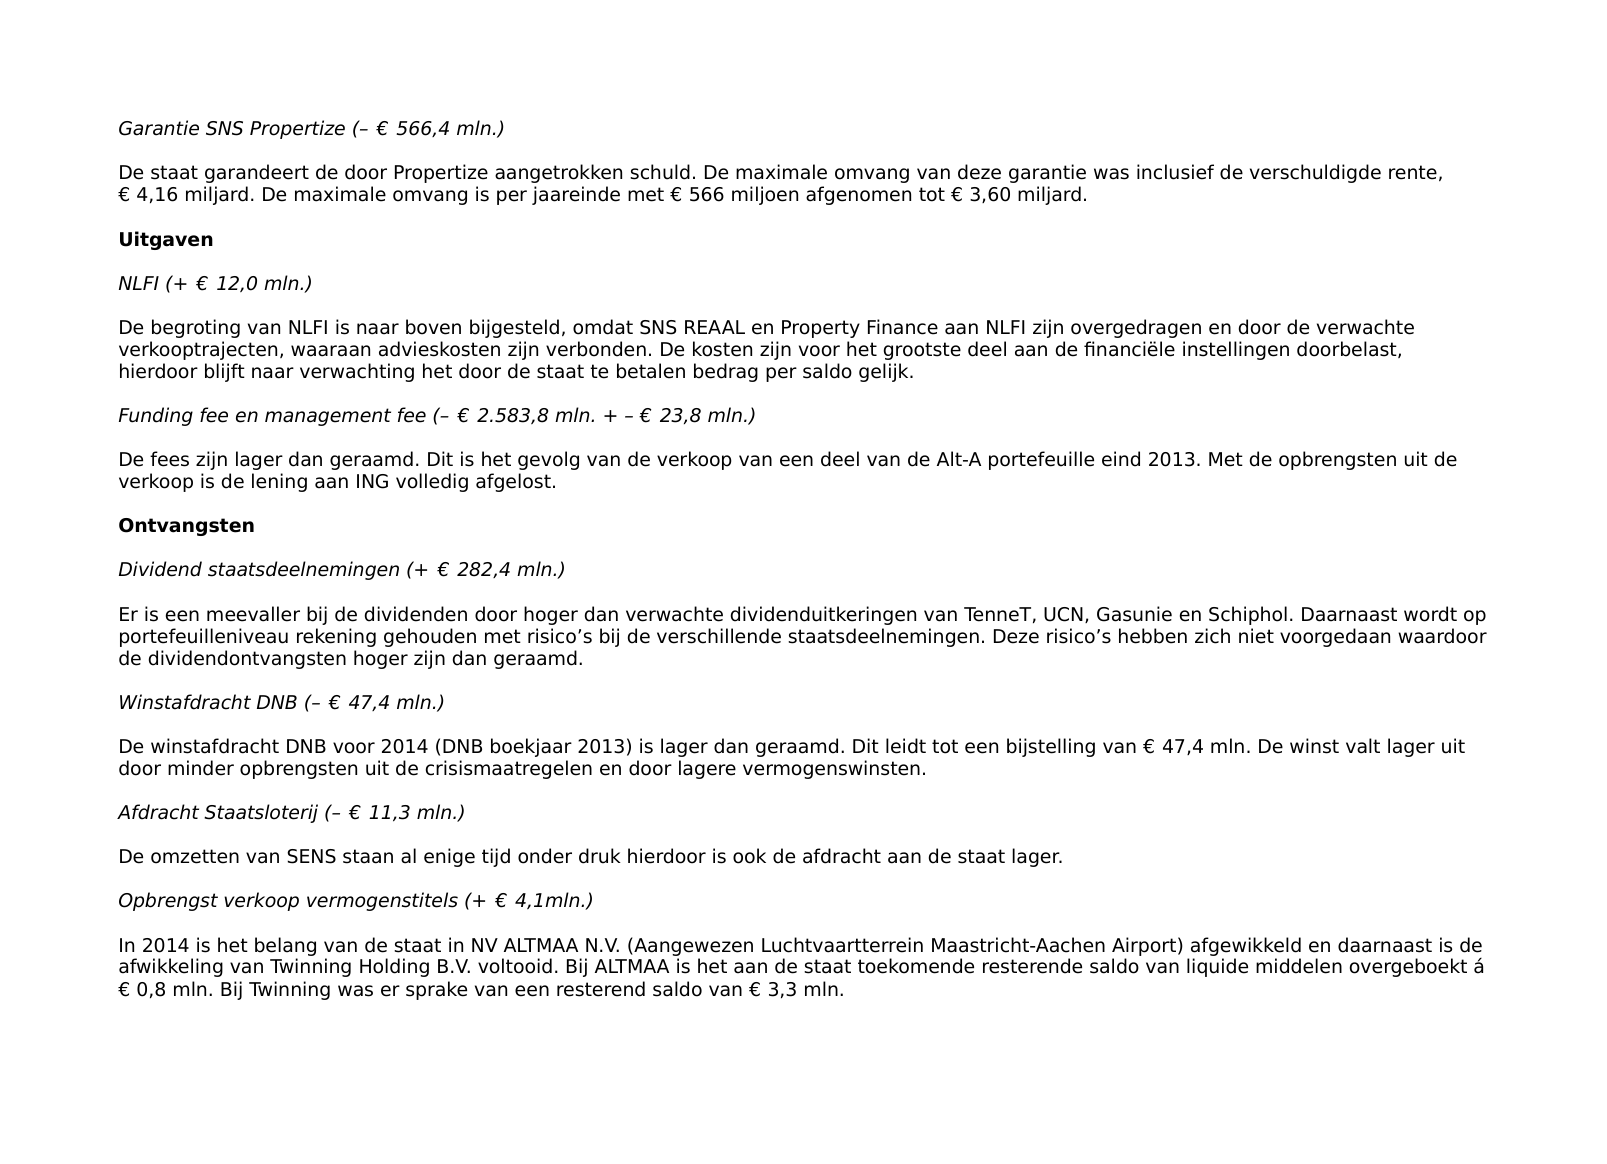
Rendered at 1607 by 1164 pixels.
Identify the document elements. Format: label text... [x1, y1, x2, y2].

text De staat garandeert de door Propertize aangetrokken schuld. De maximale omvang van deze garantie was inclusief de verschuldigde rente, € 4,16 miljard. De maximale omvang is per jaareinde met € 566 miljoen afgenomen tot € 3,60 miljard. [118, 162, 1488, 206]
text De fees zijn lager dan geraamd. Dit is het gevolg van de verkoop van een deel van de Alt-A portefeuille eind 2013. Met de opbrengsten uit de verkoop is de lening aan ING volledig afgelost. [118, 449, 1488, 493]
text In 2014 is het belang van de staat in NV ALTMAA N.V. (Aangewezen Luchtvaartterrein Maastricht-Aachen Airport) afgewikkeld en daarnaast is de afwikkeling van Twinning Holding B.V. voltooid. Bij ALTMAA is het aan de staat toekomende resterende saldo van liquide middelen overgeboekt á € 0,8 mln. Bij Twinning was er sprake van een resterend saldo van € 3,3 mln. [118, 934, 1488, 1000]
text De winstafdracht DNB voor 2014 (DNB boekjaar 2013) is lager dan geraamd. Dit leidt tot een bijstelling van € 47,4 mln. De winst valt lager uit door minder opbrengsten uit de crisismaatregelen en door lagere vermogenswinsten. [118, 736, 1488, 780]
text De begroting van NLFI is naar boven bijgesteld, omdat SNS REAAL en Property Finance aan NLFI zijn overgedragen en door de verwachte verkooptrajecten, waaraan advieskosten zijn verbonden. De kosten zijn voor het grootste deel aan de financiële instellingen doorbelast, hierdoor blijft naar verwachting het door de staat te betalen bedrag per saldo gelijk. [118, 317, 1488, 383]
subtitle Ontvangsten [118, 515, 1488, 537]
subtitle Funding fee en management fee (– € 2.583,8 mln. + – € 23,8 mln.) [118, 405, 1488, 427]
subtitle Winstafdracht DNB (– € 47,4 mln.) [118, 692, 1488, 714]
text Er is een meevaller bij de dividenden door hoger dan verwachte dividenduitkeringen van TenneT, UCN, Gasunie en Schiphol. Daarnaast wordt op portefeuilleniveau rekening gehouden met risico’s bij de verschillende staatsdeelnemingen. Deze risico’s hebben zich niet voorgedaan waardoor de dividendontvangsten hoger zijn dan geraamd. [118, 603, 1488, 669]
subtitle Garantie SNS Propertize (– € 566,4 mln.) [118, 118, 1488, 140]
subtitle NLFI (+ € 12,0 mln.) [118, 273, 1488, 294]
subtitle Uitgaven [118, 228, 1488, 250]
subtitle Afdracht Staatsloterij (– € 11,3 mln.) [118, 802, 1488, 824]
text De omzetten van SENS staan al enige tijd onder druk hierdoor is ook de afdracht aan de staat lager. [118, 846, 1488, 868]
subtitle Opbrengst verkoop vermogenstitels (+ € 4,1mln.) [118, 890, 1488, 912]
subtitle Dividend staatsdeelnemingen (+ € 282,4 mln.) [118, 559, 1488, 581]
